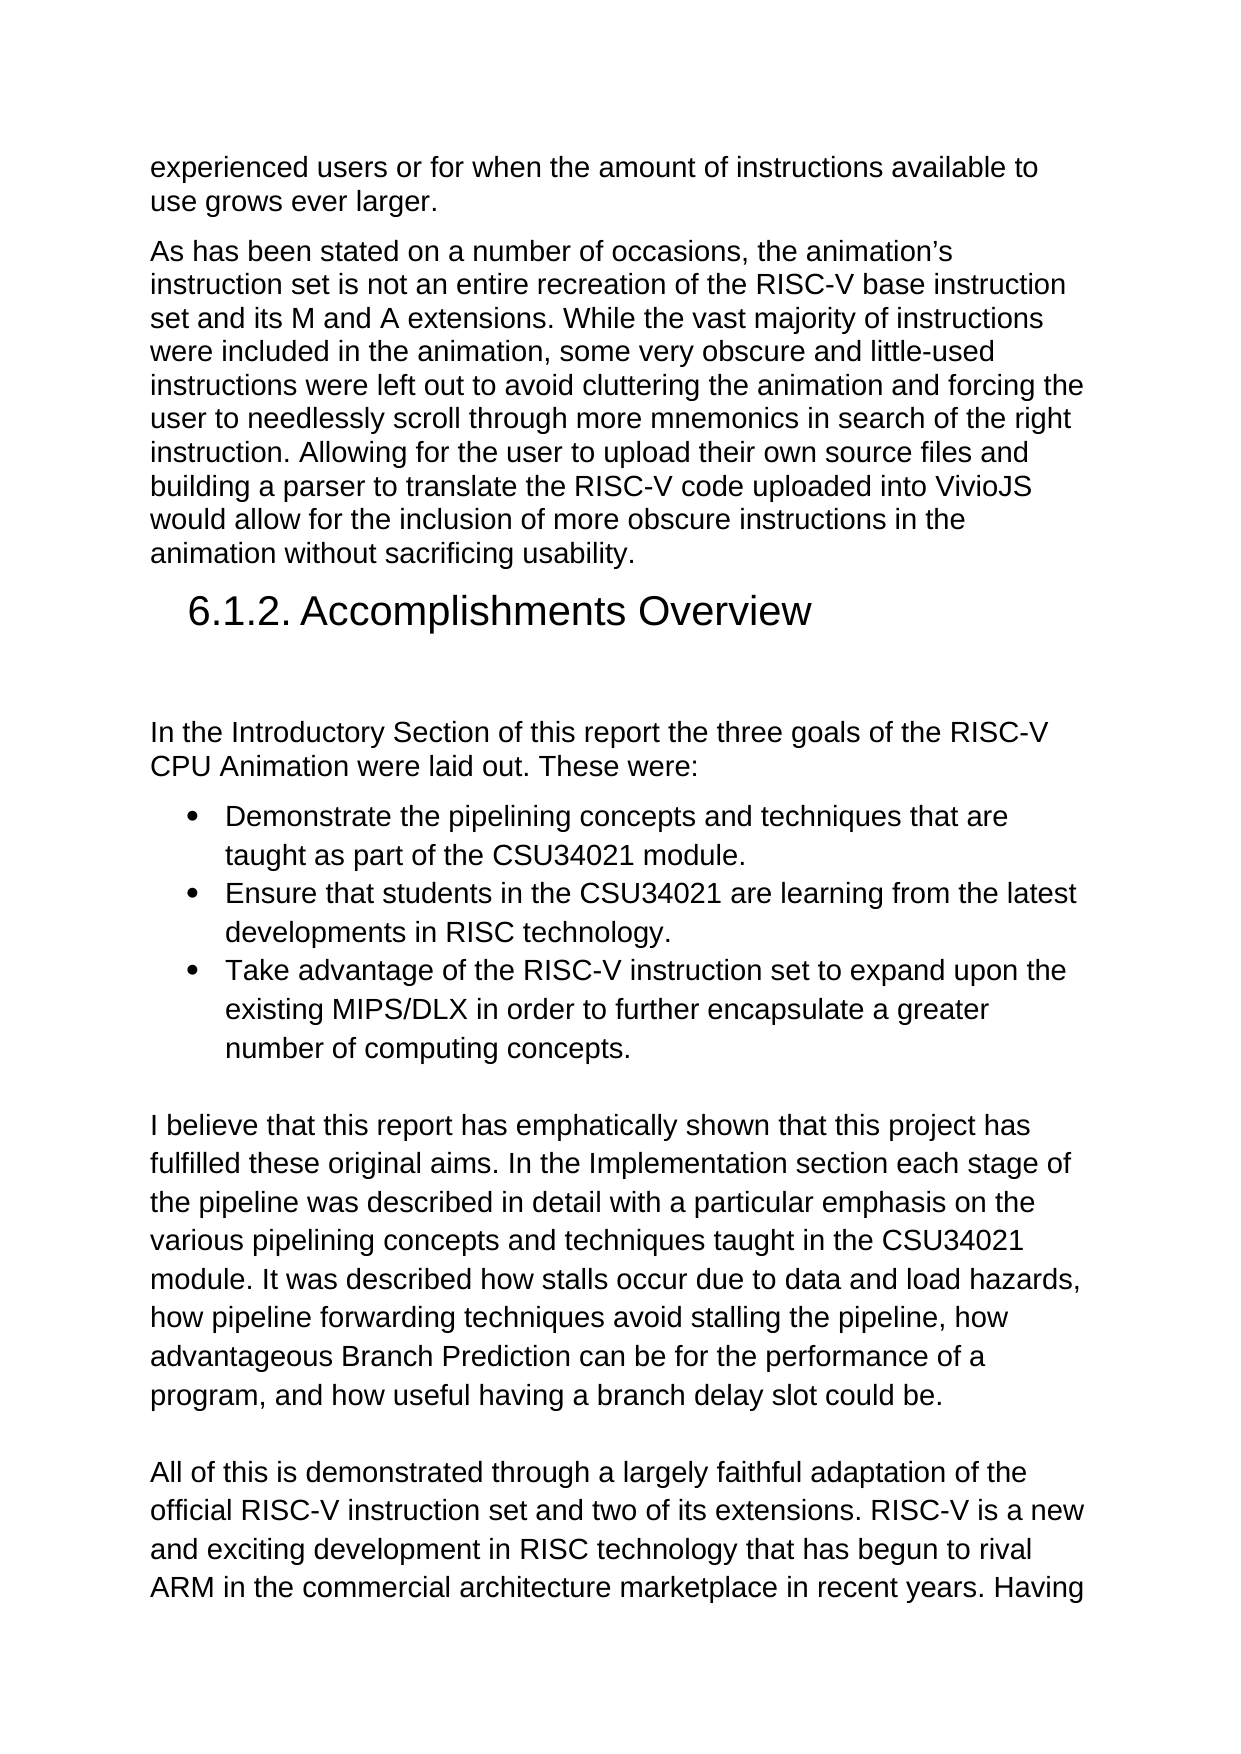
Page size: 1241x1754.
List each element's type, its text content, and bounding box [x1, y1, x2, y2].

text In the Introductory Section of this report the three goals of the RISC-V CPU Animation were laid out. These were: [150, 715, 1090, 782]
list Demonstrate the pipelining concepts and techniques that are taught as part of the CSU34021 module. [187, 799, 1090, 871]
text All of this is demonstrated through a largely faithful adaptation of the official RISC-V instruction set and two of its extensions. RISC-V is a new and exciting development in RISC technology that has begun to rival ARM in the commercial architecture marketplace in recent years. Having [150, 1454, 1090, 1604]
list Take advantage of the RISC-V instruction set to expand upon the existing MIPS/DLX in order to further encapsulate a greater number of computing concepts. [187, 953, 1090, 1064]
text I believe that this report has emphatically shown that this project has fulfilled these original aims. In the Implementation section each stage of the pipeline was described in detail with a particular emphasis on the various pipelining concepts and techniques taught in the CSU34021 module. It was described how stalls occur due to data and load hazards, how pipeline forwarding techniques avoid stalling the pipeline, how advantageous Branch Prediction can be for the performance of a program, and how useful having a branch delay slot could be. [150, 1108, 1090, 1411]
list Accomplishments Overview [187, 586, 1090, 634]
text As has been stated on a number of occasions, the animation’s instruction set is not an entire recreation of the RISC-V base instruction set and its M and A extensions. While the vast majority of instructions were included in the animation, some very obscure and little-used instructions were left out to avoid cluttering the animation and forcing the user to needlessly scroll through more mnemonics in search of the right instruction. Allowing for the user to upload their own source files and building a parser to translate the RISC-V code uploaded into VivioJS would allow for the inclusion of more obscure instructions in the animation without sacrificing usability. [150, 234, 1090, 569]
text experienced users or for when the amount of instructions available to use grows ever larger. [150, 150, 1090, 217]
list Ensure that students in the CSU34021 are learning from the latest developments in RISC technology. [187, 876, 1090, 948]
